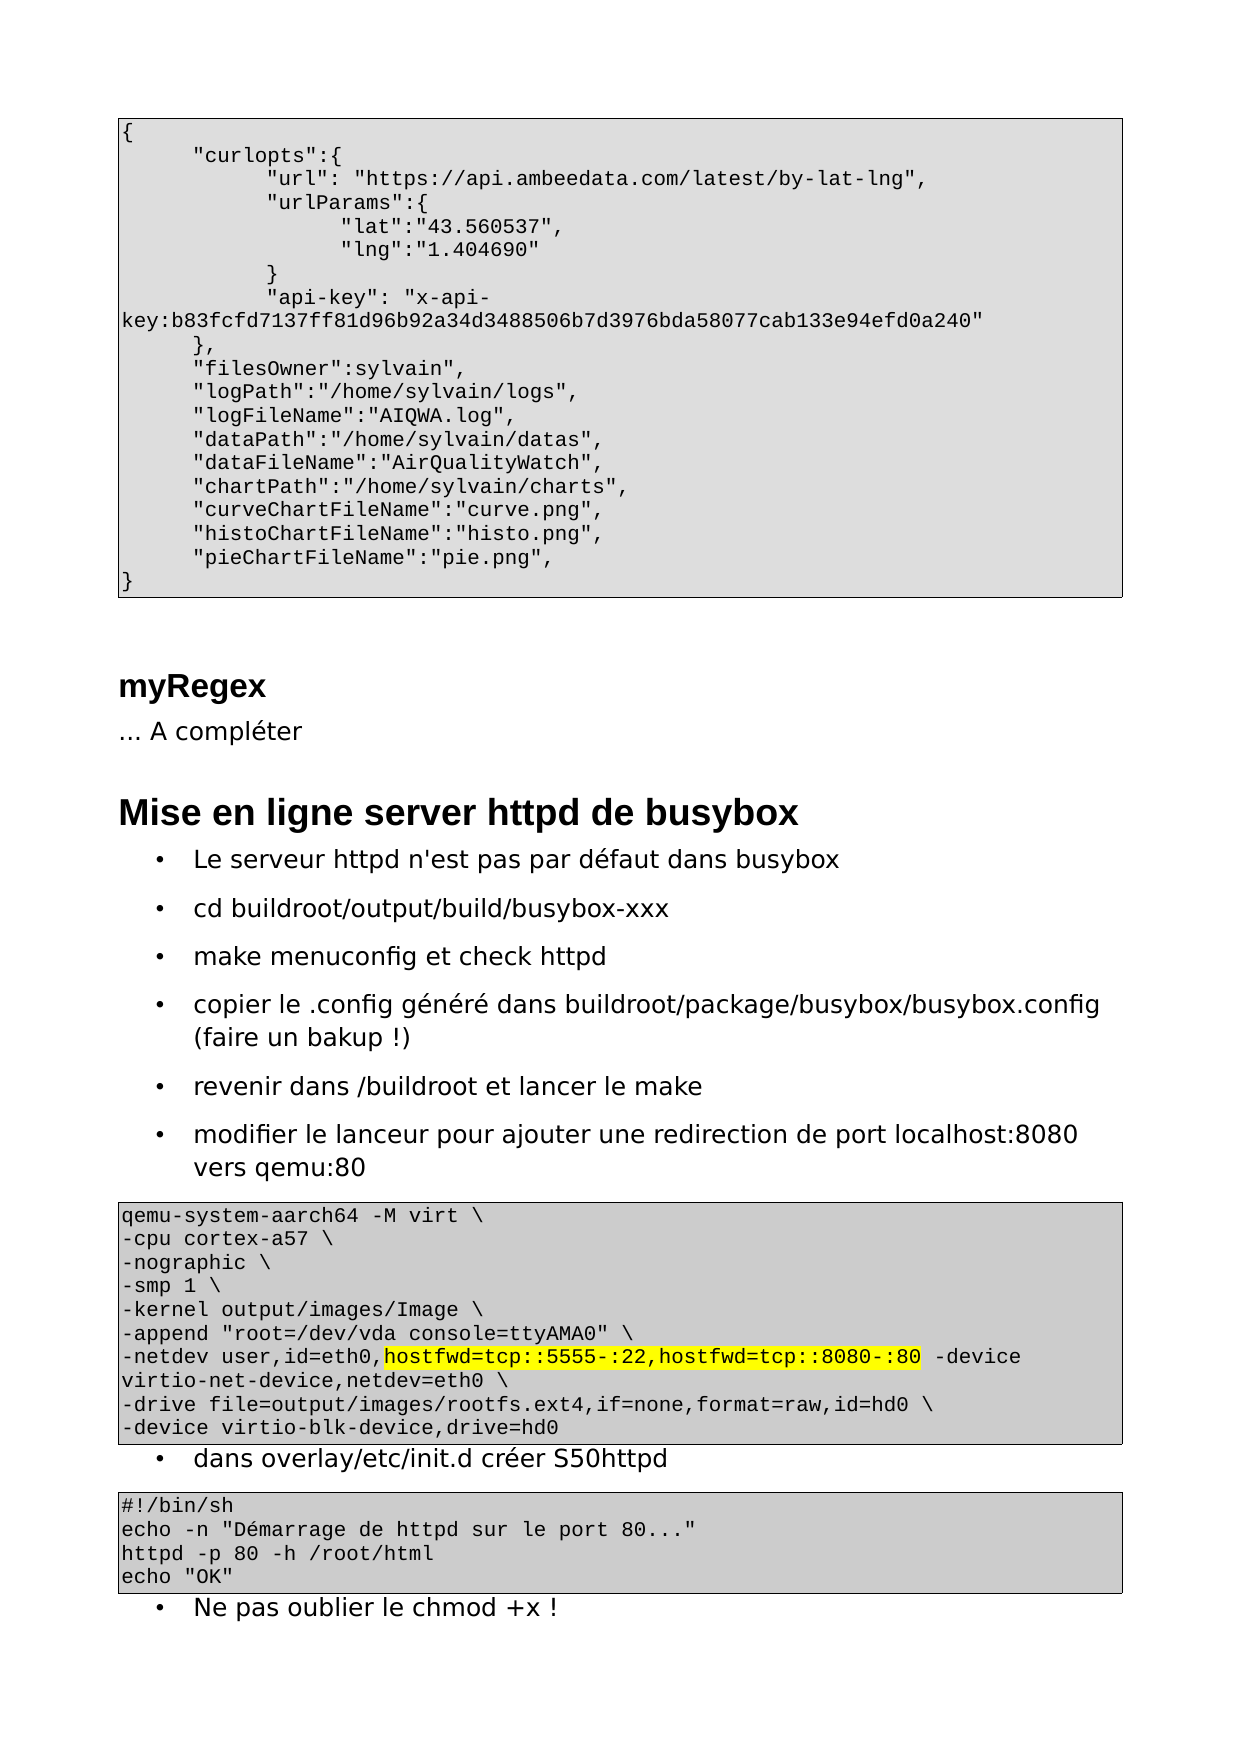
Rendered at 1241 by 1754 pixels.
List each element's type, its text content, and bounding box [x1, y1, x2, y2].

text -smp 1 \ [119, 1272, 1122, 1296]
text "histoChartFileName":"histo.png", [119, 520, 1122, 544]
text "chartPath":"/home/sylvain/charts", [119, 473, 1122, 496]
text -append "root=/dev/vda console=ttyAMA0" \ [119, 1320, 1122, 1343]
list Ne pas oublier le chmod +x ! [156, 1594, 1122, 1622]
text "dataFileName":"AirQualityWatch", [119, 449, 1122, 473]
text "curlopts":{ [119, 142, 1122, 165]
text "api-key": "x-api-key:b83fcfd7137ff81d96b92a34d3488506b7d3976bda58077cab133e94efd0a240" [119, 284, 1122, 331]
text -kernel output/images/Image \ [119, 1296, 1122, 1320]
subtitle myRegex [118, 666, 1122, 704]
text "pieChartFileName":"pie.png", [119, 544, 1122, 567]
text echo "OK" [119, 1563, 1122, 1593]
text "url": "https://api.ambeedata.com/latest/by-lat-lng", [119, 165, 1122, 189]
text "curveChartFileName":"curve.png", [119, 496, 1122, 520]
subtitle Mise en ligne server httpd de busybox [118, 790, 1122, 833]
list dans overlay/etc/init.d créer S50httpd [156, 1445, 1122, 1473]
list cd buildroot/output/build/busybox-xxx [156, 894, 1122, 923]
text "logPath":"/home/sylvain/logs", [119, 378, 1122, 402]
list modifier le lanceur pour ajouter une redirection de port localhost:8080 vers qemu:80 [156, 1120, 1122, 1183]
text qemu-system-aarch64 -M virt \ [119, 1203, 1122, 1225]
list revenir dans /buildroot et lancer le make [156, 1072, 1122, 1101]
text "dataPath":"/home/sylvain/datas", [119, 426, 1122, 449]
text { [119, 119, 1122, 142]
text "filesOwner":sylvain", [119, 354, 1122, 378]
list make menuconfig et check httpd [156, 942, 1122, 971]
text -device virtio-blk-device,drive=hd0 [119, 1414, 1122, 1444]
text echo -n "Démarrage de httpd sur le port 80..." [119, 1516, 1122, 1539]
text } [119, 567, 1122, 597]
text "lat":"43.560537", [119, 213, 1122, 236]
text "logFileName":"AIQWA.log", [119, 402, 1122, 426]
text "lng":"1.404690" [119, 236, 1122, 260]
text ... A compléter [118, 717, 1122, 746]
list copier le .config généré dans buildroot/package/busybox/busybox.config (faire un bakup !) [156, 990, 1122, 1053]
text -nographic \ [119, 1249, 1122, 1272]
text #!/bin/sh [119, 1493, 1122, 1516]
text -netdev user,id=eth0,hostfwd=tcp::5555-:22,hostfwd=tcp::8080-:80 -device virtio-net-device,netdev=eth0 \ [119, 1343, 1122, 1391]
text "urlParams":{ [119, 189, 1122, 213]
text -cpu cortex-a57 \ [119, 1225, 1122, 1249]
text } [119, 260, 1122, 284]
text }, [119, 331, 1122, 354]
text httpd -p 80 -h /root/html [119, 1539, 1122, 1563]
text -drive file=output/images/rootfs.ext4,if=none,format=raw,id=hd0 \ [119, 1391, 1122, 1414]
list Le serveur httpd n'est pas par défaut dans busybox [156, 846, 1122, 875]
